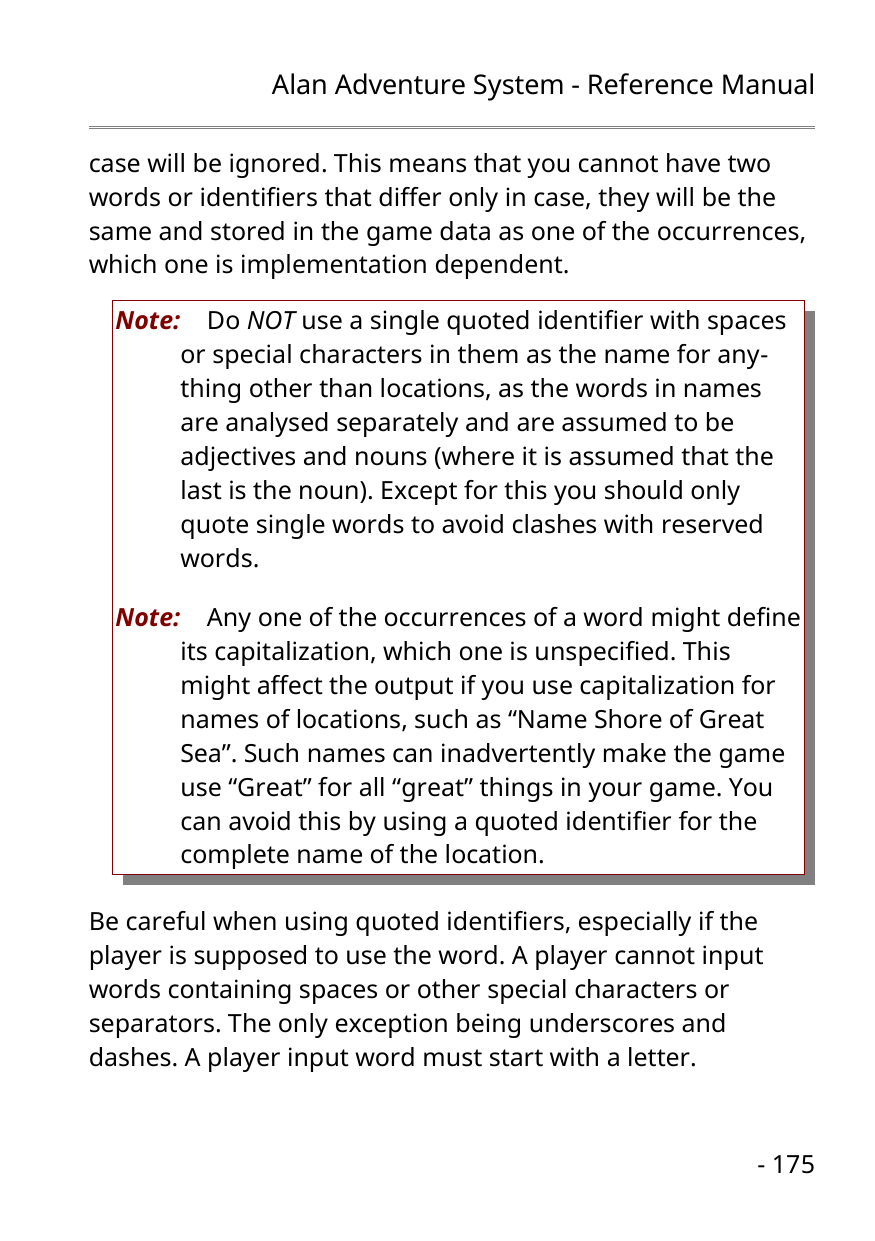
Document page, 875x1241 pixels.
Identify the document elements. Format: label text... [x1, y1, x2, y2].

list Any one of the occurrences of a word might define its capitalization, which one is unspecified. This might affect the output if you use capitalization for names of locations, such as “Name Shore of Great Sea”. Such names can inadvertently make the game use “Great” for all “great” things in your game. You can avoid this by using a quoted identifier for the complete name of the location. [113, 597, 804, 874]
list Do NOT use a single quoted identifier with spaces or special characters in them as the name for any­thing other than locations, as the words in names are analysed separately and are assumed to be adjectives and nouns (where it is assumed that the last is the noun). Except for this you should only quote single words to avoid clashes with reserved words. [113, 301, 804, 575]
text case will be ignored. This means that you cannot have two words or identifiers that differ only in case, they will be the same and stored in the game data as one of the occurrences, which one is implementation dependent. [88, 146, 815, 281]
text Be careful when using quoted identifiers, especially if the player is supposed to use the word. A player cannot input words containing spaces or other special characters or separators. The only exception being underscores and dashes. A player input word must start with a letter. [88, 904, 815, 1074]
